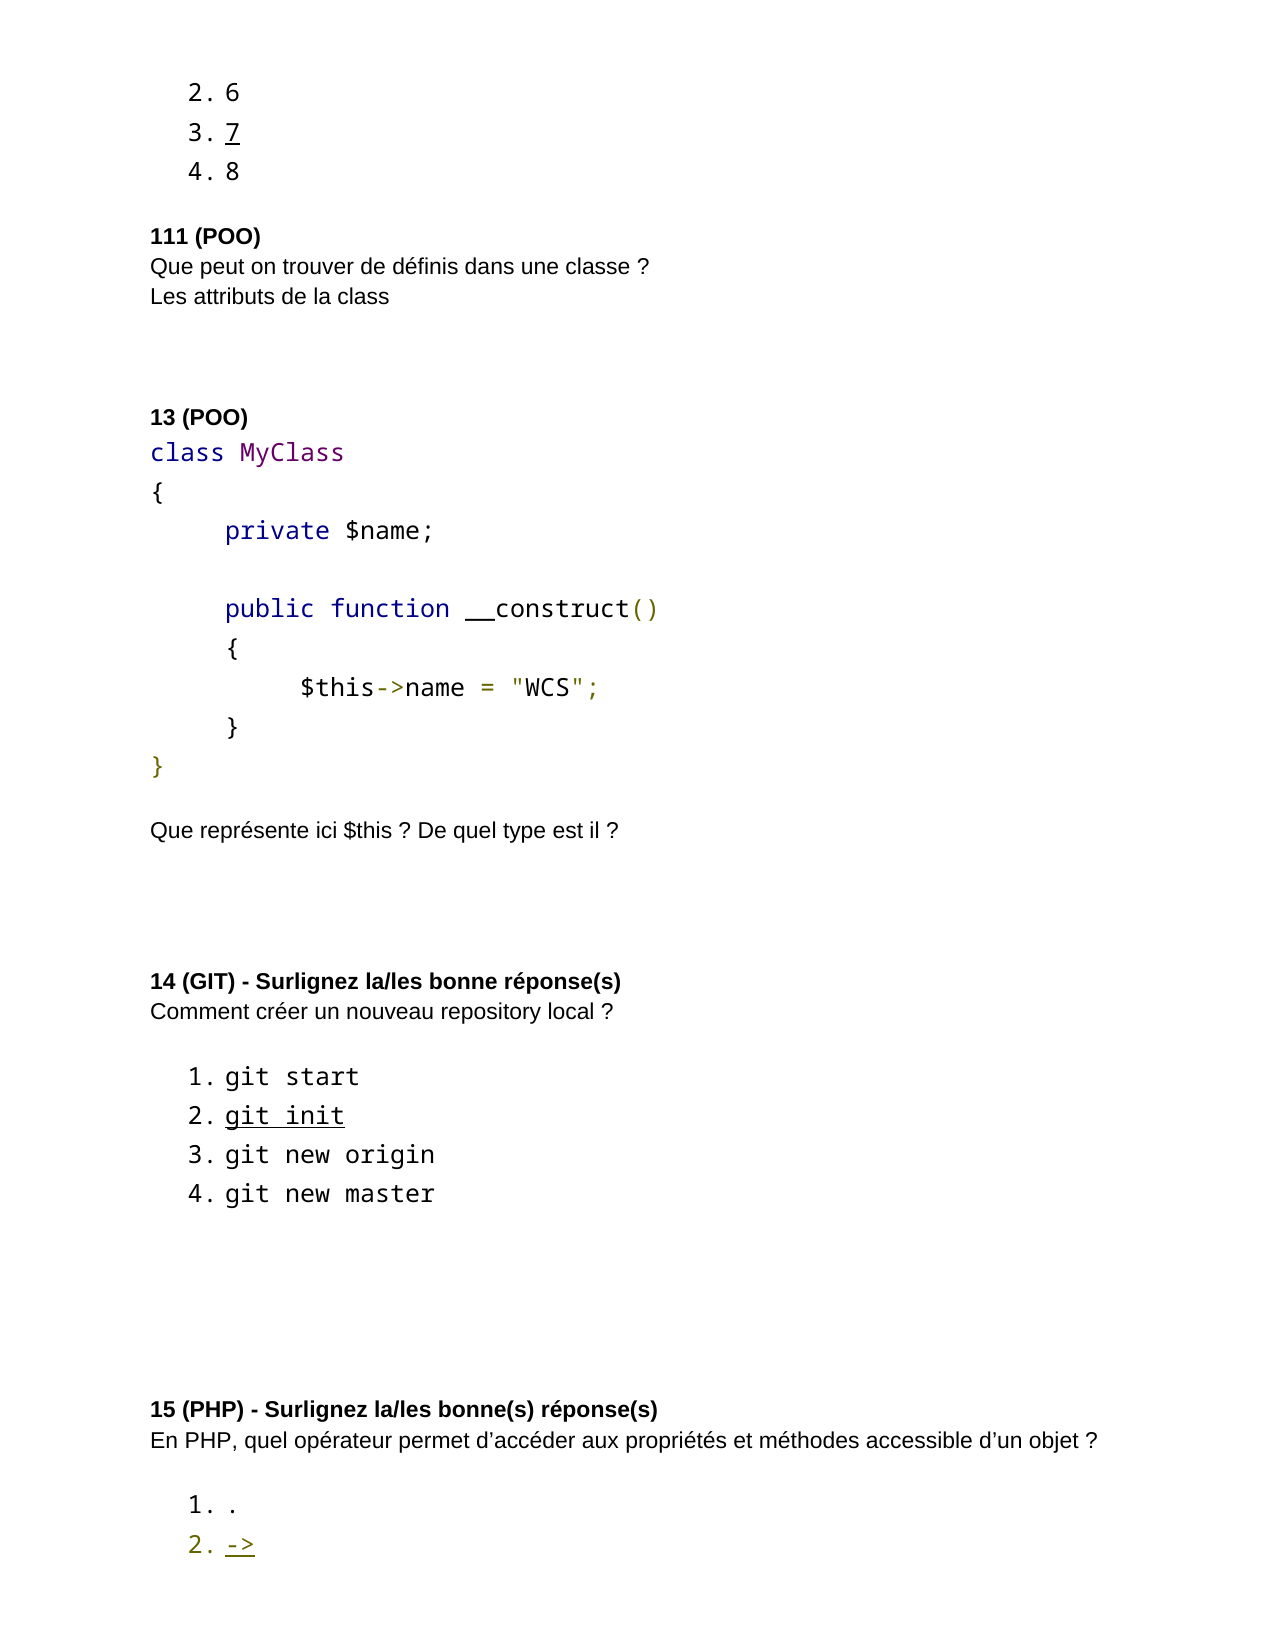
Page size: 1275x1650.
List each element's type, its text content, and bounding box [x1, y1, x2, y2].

text Que peut on trouver de définis dans une classe ? [150, 253, 1125, 279]
list git start [187, 1058, 1125, 1093]
list git new master [187, 1176, 1125, 1210]
text $this->name = "WCS"; [150, 669, 1125, 703]
list 8 [187, 153, 1125, 187]
text class MyClass [150, 434, 1125, 468]
list 6 [187, 75, 1125, 109]
text } [150, 708, 1125, 742]
text 13 (POO) [150, 404, 1125, 430]
text Que représente ici $this ? De quel type est il ? [150, 817, 1125, 843]
list -> [187, 1526, 1125, 1560]
text { [150, 473, 1125, 507]
text 14 (GIT) - Surlignez la/les bonne réponse(s) [150, 968, 1125, 994]
text private $name; [150, 512, 1125, 547]
text } [150, 747, 1125, 782]
list . [187, 1487, 1125, 1521]
text En PHP, quel opérateur permet d’accéder aux propriétés et méthodes accessible d’un objet ? [150, 1427, 1125, 1453]
text public function __construct() [150, 591, 1125, 625]
list git new origin [187, 1137, 1125, 1171]
text Les attributs de la class [150, 283, 1125, 309]
text 15 (PHP) - Surlignez la/les bonne(s) réponse(s) [150, 1396, 1125, 1423]
text Comment créer un nouveau repository local ? [150, 998, 1125, 1024]
text 111 (POO) [150, 223, 1125, 249]
list git init [187, 1098, 1125, 1132]
text { [150, 630, 1125, 664]
list 7 [187, 114, 1125, 148]
